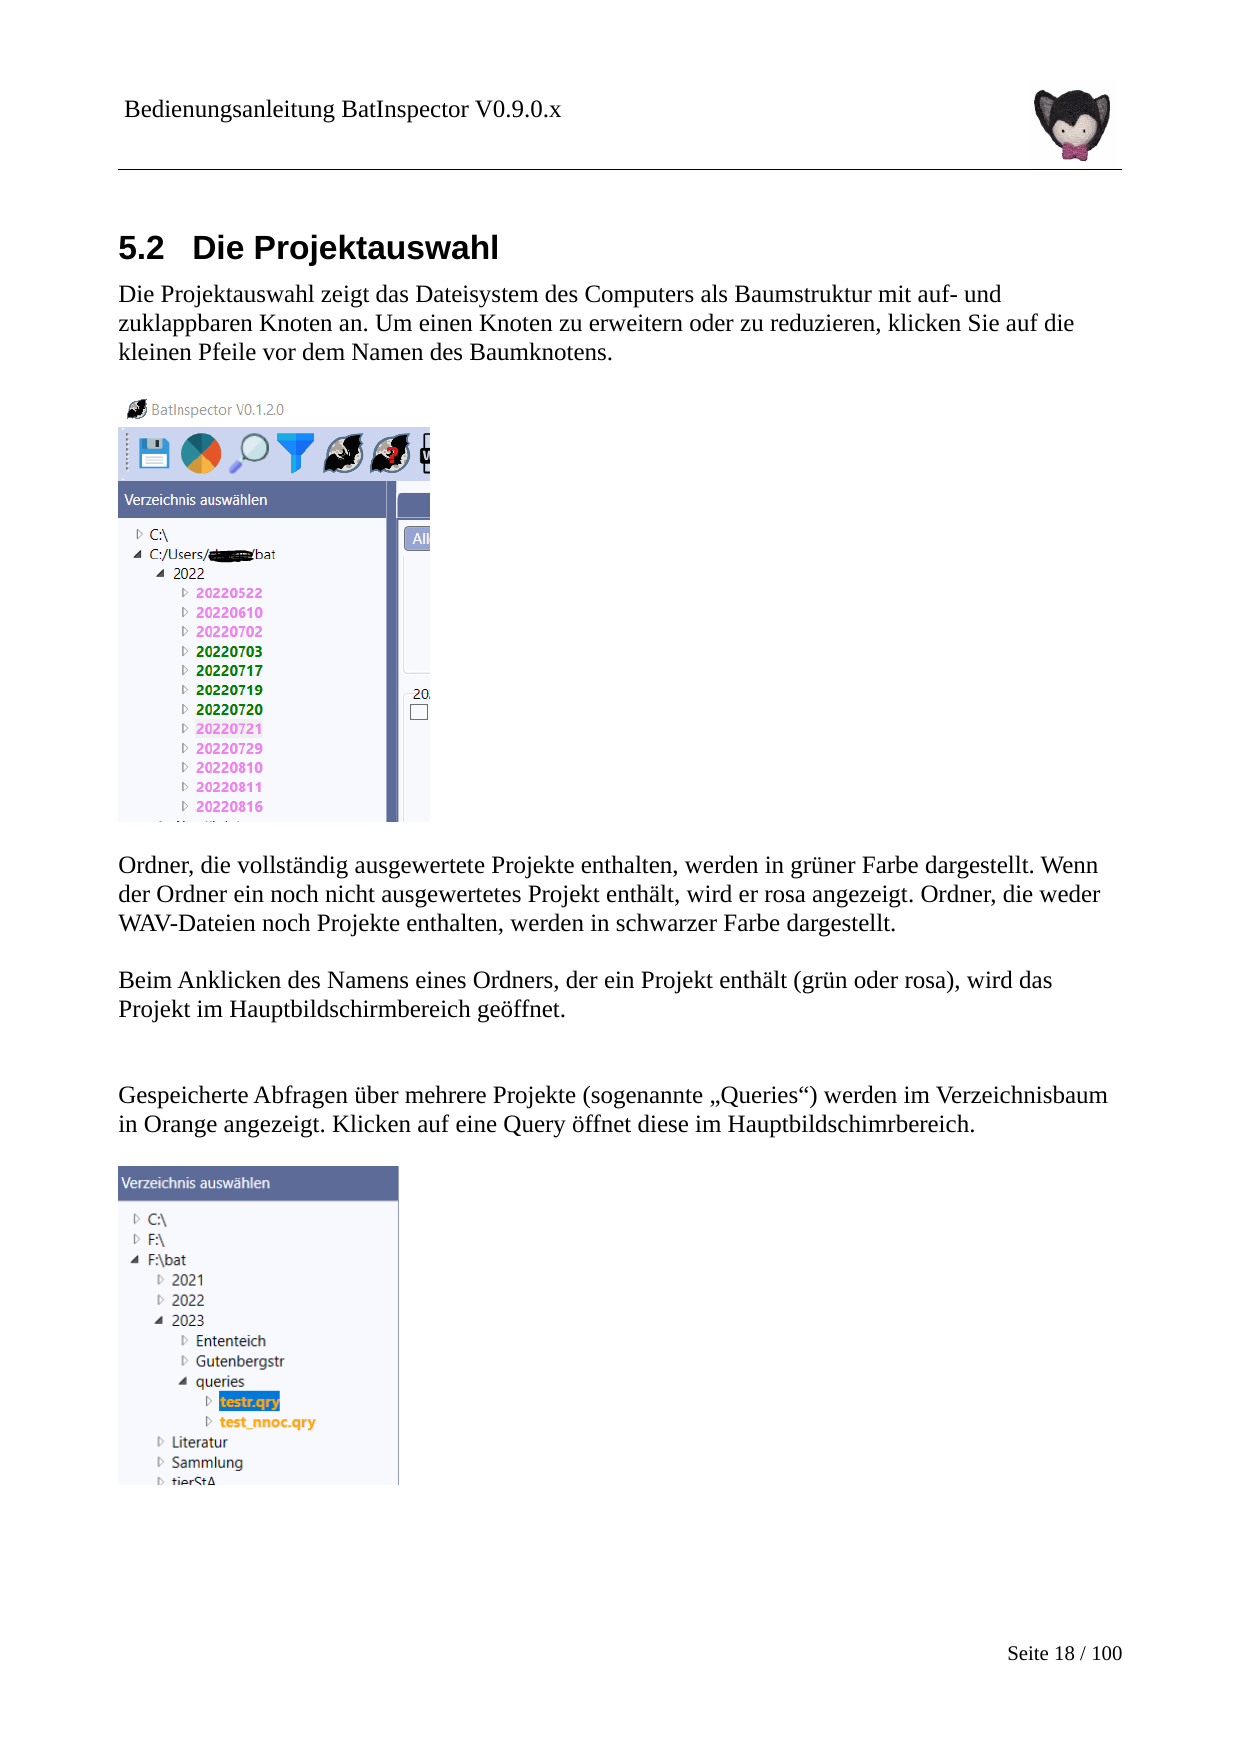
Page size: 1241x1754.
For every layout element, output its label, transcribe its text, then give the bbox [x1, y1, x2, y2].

text Beim Anklicken des Namens eines Ordners, der ein Projekt enthält (grün oder rosa), wird das Projekt im Hauptbildschirmbereich geöffnet. [118, 965, 1122, 1023]
subtitle Die Projektauswahl [118, 228, 1122, 267]
text Ordner, die vollständig ausgewertete Projekte enthalten, werden in grüner Farbe dargestellt. Wenn der Ordner ein noch nicht ausgewertetes Projekt enthält, wird er rosa angezeigt. Ordner, die weder WAV-Dateien noch Projekte enthalten, werden in schwarzer Farbe dargestellt. [118, 850, 1122, 936]
picture [1030, 80, 1119, 169]
text Gespeicherte Abfragen über mehrere Projekte (sogenannte „Queries“) werden im Verzeichnisbaum in Orange angezeigt. Klicken auf eine Query öffnet diese im Hauptbildschimrbereich. [118, 1080, 1122, 1138]
picture [118, 394, 430, 822]
text Die Projektauswahl zeigt das Dateisystem des Computers als Baumstruktur mit auf- und zuklappbaren Knoten an. Um einen Knoten zu erweitern oder zu reduzieren, klicken Sie auf die kleinen Pfeile vor dem Namen des Baumknotens. [118, 279, 1122, 366]
picture [118, 1166, 399, 1485]
